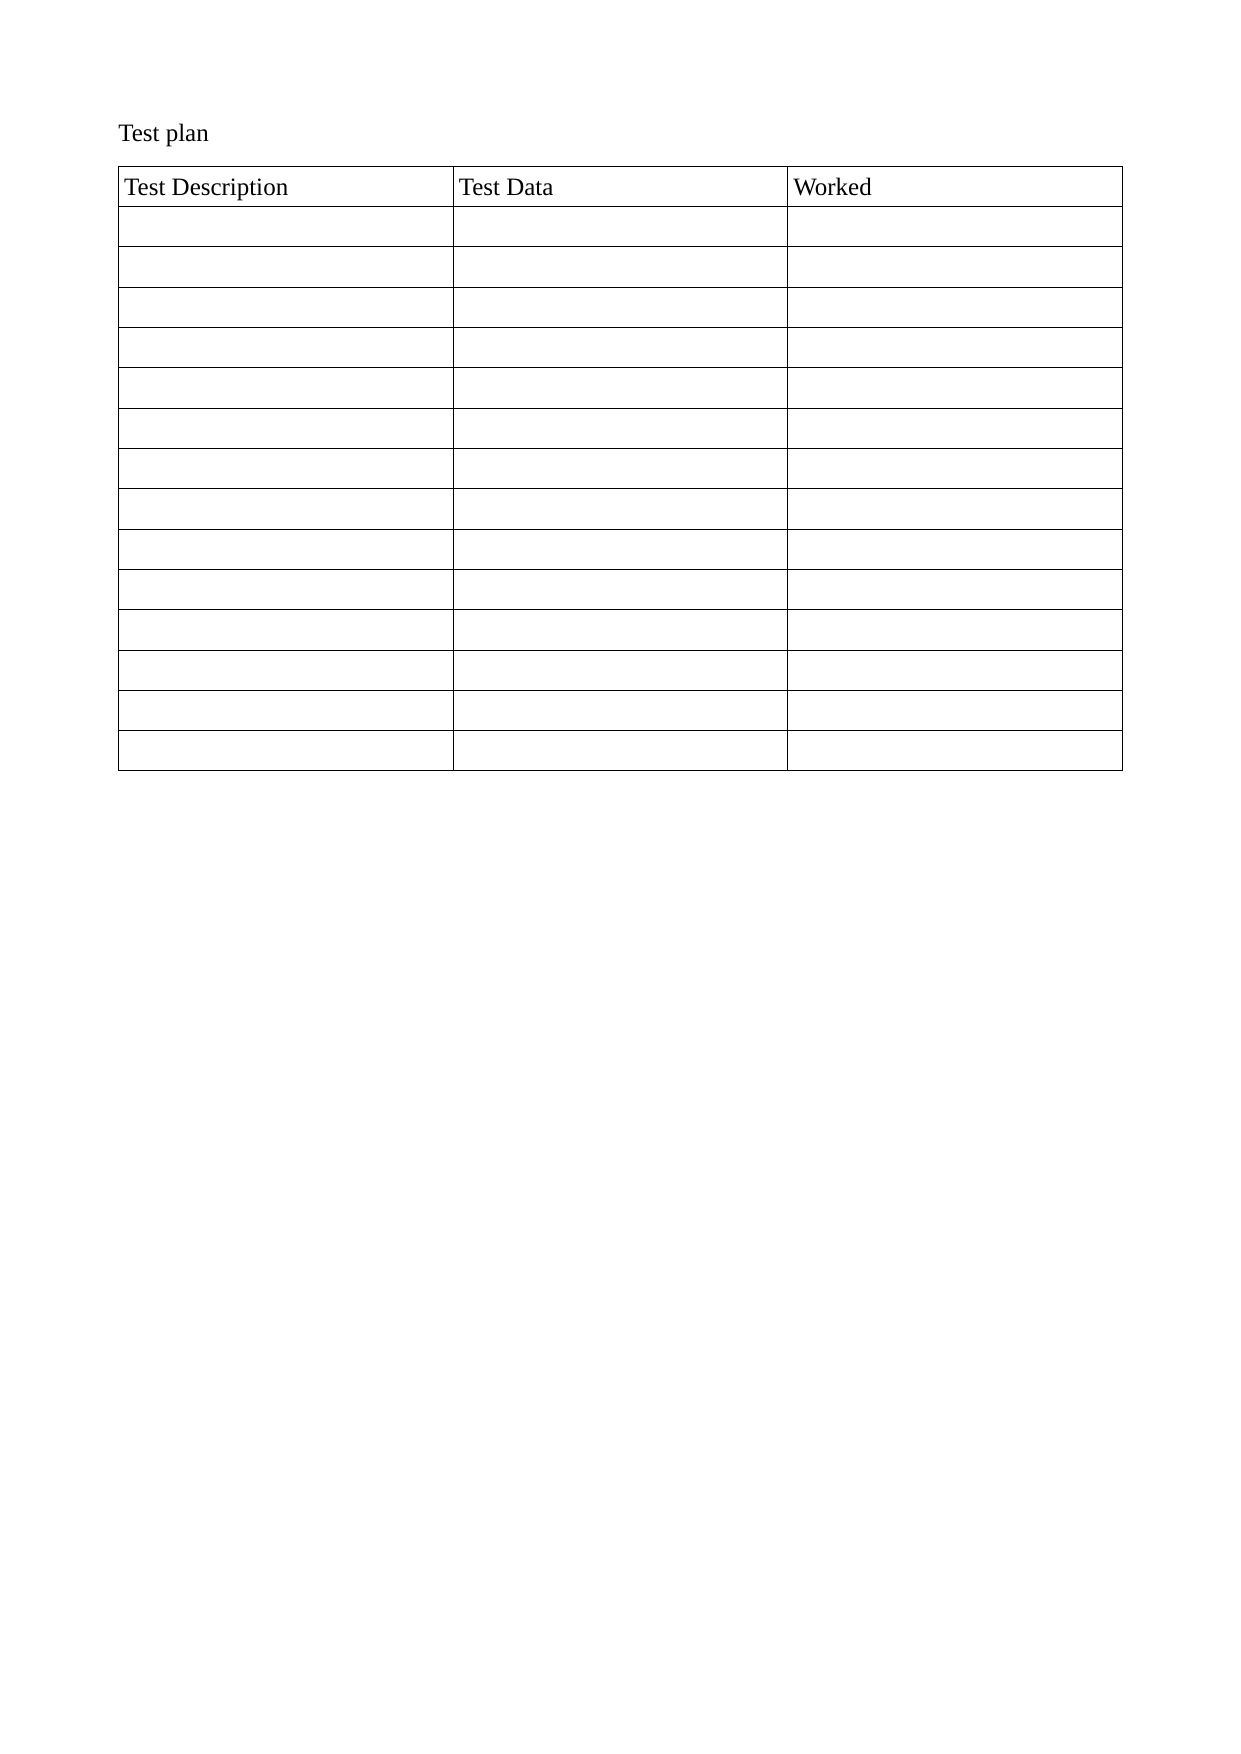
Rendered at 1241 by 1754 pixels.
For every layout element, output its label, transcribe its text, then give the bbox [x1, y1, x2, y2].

table_cell [454, 288, 787, 327]
table_cell [119, 207, 453, 246]
table_cell [454, 328, 787, 367]
table_cell [119, 409, 453, 448]
table_cell [788, 691, 1122, 730]
table_cell [788, 247, 1122, 287]
table_cell [788, 449, 1122, 488]
table_cell [454, 570, 787, 609]
text Test plan [118, 118, 1122, 147]
table_cell [119, 731, 453, 770]
table_cell [119, 449, 453, 488]
table_cell [454, 610, 787, 649]
table_cell [454, 207, 787, 246]
table_cell [119, 610, 453, 649]
table_cell [788, 651, 1122, 690]
table_cell [119, 691, 453, 730]
table_cell [788, 530, 1122, 569]
table_cell [454, 368, 787, 408]
table_cell [788, 288, 1122, 327]
table_cell [119, 247, 453, 287]
table_cell [454, 530, 787, 569]
table_cell [454, 449, 787, 488]
table_cell [788, 409, 1122, 448]
table_cell [119, 288, 453, 327]
table_cell [788, 368, 1122, 408]
table_cell [119, 368, 453, 408]
table_cell [788, 570, 1122, 609]
table_cell [119, 530, 453, 569]
table_cell [119, 489, 453, 528]
table_header Test Description [119, 167, 453, 206]
table_cell [454, 489, 787, 528]
table_header Test Data [454, 167, 787, 206]
table_cell [788, 207, 1122, 246]
table_cell [454, 651, 787, 690]
table_cell [788, 489, 1122, 528]
table_cell [119, 570, 453, 609]
table_cell [454, 731, 787, 770]
table_header Worked [788, 167, 1122, 206]
table_cell [788, 328, 1122, 367]
table_cell [119, 328, 453, 367]
table_cell [788, 731, 1122, 770]
table_cell [454, 409, 787, 448]
table_cell [119, 651, 453, 690]
table_cell [788, 610, 1122, 649]
table_cell [454, 247, 787, 287]
table_cell [454, 691, 787, 730]
